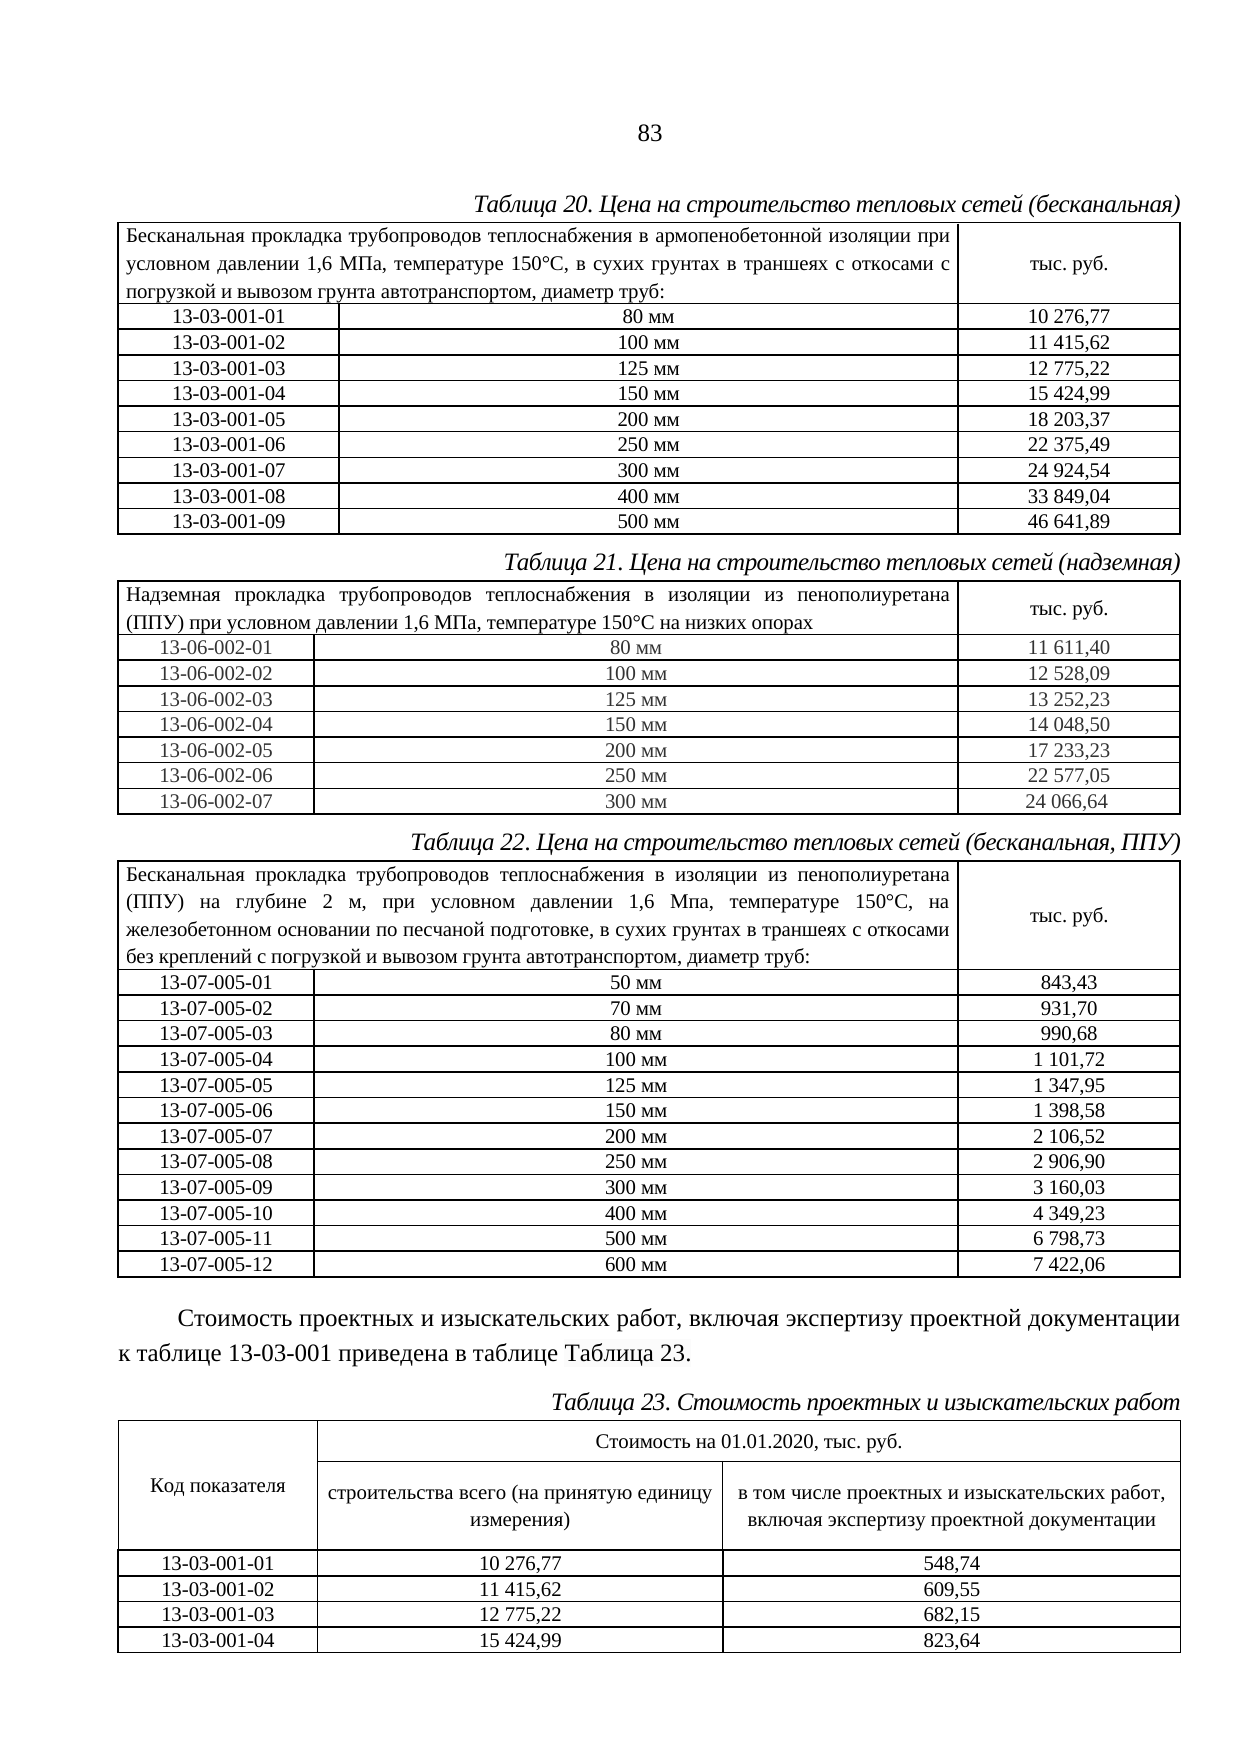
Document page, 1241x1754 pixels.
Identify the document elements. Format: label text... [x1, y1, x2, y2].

table_cell 7 422,06 [959, 1252, 1179, 1276]
table_cell 12 775,22 [318, 1602, 722, 1626]
table_cell 6 798,73 [959, 1226, 1179, 1250]
table_cell 12 775,22 [959, 356, 1179, 379]
table_cell 13-03-001-03 [119, 356, 338, 379]
table_cell 200 мм [315, 738, 957, 762]
text Таблица 20. Цена на строительство тепловых сетей (бесканальная) [118, 189, 1181, 218]
table_cell 125 мм [340, 356, 957, 379]
table_header Код показателя [119, 1421, 317, 1549]
table_cell 500 мм [315, 1226, 957, 1250]
table_cell 13-06-002-02 [119, 661, 313, 685]
table_cell 1 398,58 [959, 1098, 1179, 1122]
table_header Бесканальная прокладка трубопроводов теплоснабжения в изоляции из пенополиуретана (ППУ) на глубине 2 м, при условном давлении 1,6 Мпа, температуре 150°С, на железобетонном основании по песчаной подготовке, в сухих грунтах в траншеях с откосами без креплений с погрузкой и вывозом грунта автотранспортом, диаметр труб: [119, 862, 957, 968]
table_cell 931,70 [959, 996, 1179, 1020]
table_cell 13-07-005-03 [119, 1021, 313, 1045]
table_cell 13-07-005-12 [119, 1252, 313, 1276]
table_cell 125 мм [315, 687, 957, 711]
table_header Бесканальная прокладка трубопроводов теплоснабжения в армопенобетонной изоляции при условном давлении 1,6 МПа, температуре 150°С, в сухих грунтах в траншеях с откосами с погрузкой и вывозом грунта автотранспортом, диаметр труб: [119, 223, 958, 303]
table_cell 13-06-002-06 [119, 763, 313, 787]
table_cell 2 106,52 [959, 1124, 1179, 1148]
table_cell 13-06-002-01 [119, 635, 313, 659]
table_cell 14 048,50 [959, 712, 1179, 736]
table_cell 13-03-001-01 [119, 304, 338, 328]
table_cell 4 349,23 [959, 1201, 1179, 1225]
table_cell 13-07-005-07 [119, 1124, 313, 1148]
table_cell 13-07-005-01 [119, 970, 313, 994]
table_cell 10 276,77 [318, 1551, 722, 1575]
table_cell 13-07-005-10 [119, 1201, 313, 1225]
table_cell 33 849,04 [959, 484, 1179, 508]
table_cell 682,15 [724, 1602, 1180, 1626]
table_cell 2 906,90 [959, 1150, 1179, 1173]
table_header тыс. руб. [959, 582, 1179, 634]
table_cell 990,68 [959, 1021, 1179, 1045]
table_cell 100 мм [340, 330, 957, 354]
table_cell 200 мм [340, 407, 957, 431]
table_cell 13-06-002-07 [119, 789, 313, 813]
table_cell 609,55 [724, 1577, 1180, 1601]
table_cell 250 мм [315, 763, 957, 787]
table_cell 13-03-001-02 [119, 330, 338, 354]
table_cell 125 мм [315, 1073, 957, 1097]
table_header Надземная прокладка трубопроводов теплоснабжения в изоляции из пенополиуретана (ППУ) при условном давлении 1,6 МПа, температуре 150°С на низких опорах [119, 582, 957, 634]
table_cell 80 мм [315, 635, 957, 659]
table_cell 13-07-005-06 [119, 1098, 313, 1122]
table_cell 13-03-001-02 [119, 1577, 317, 1601]
table_cell 300 мм [340, 458, 957, 482]
table_cell 13-03-001-03 [119, 1602, 317, 1626]
table_cell 13-07-005-09 [119, 1175, 313, 1199]
text Таблица 21. Цена на строительство тепловых сетей (надземная) [118, 547, 1181, 576]
table_cell строительства всего (на принятую единицу измерения) [318, 1462, 722, 1549]
table_cell 400 мм [340, 484, 957, 508]
table_cell 80 мм [315, 1021, 957, 1045]
table_cell 13-06-002-03 [119, 687, 313, 711]
table_cell 13-03-001-06 [119, 432, 338, 456]
table_cell 400 мм [315, 1201, 957, 1225]
table_cell 18 203,37 [959, 407, 1179, 431]
table_cell 150 мм [315, 712, 957, 736]
table_cell 300 мм [315, 1175, 957, 1199]
table_cell 11 611,40 [959, 635, 1179, 659]
table_cell 17 233,23 [959, 738, 1179, 762]
text Таблица 23. Стоимость проектных и изыскательских работ [118, 1387, 1181, 1416]
table_cell 13-03-001-08 [119, 484, 338, 508]
table_header тыс. руб. [959, 862, 1179, 968]
table_cell 12 528,09 [959, 661, 1179, 685]
table_cell 250 мм [340, 432, 957, 456]
table_cell 13-07-005-02 [119, 996, 313, 1020]
table_cell 11 415,62 [959, 330, 1179, 354]
table_cell 300 мм [315, 789, 957, 813]
table_cell 13-06-002-04 [119, 712, 313, 736]
table_cell 24 066,64 [959, 789, 1179, 813]
table_cell 13-03-001-01 [119, 1551, 317, 1575]
table_cell 13-03-001-04 [119, 381, 338, 405]
table_cell 13-07-005-05 [119, 1073, 313, 1097]
text Стоимость проектных и изыскательских работ, включая экспертизу проектной документации к таблице 13-03-001 приведена в таблице Таблица 23. [118, 1303, 1181, 1367]
table_cell 1 101,72 [959, 1047, 1179, 1071]
table_cell 100 мм [315, 1047, 957, 1071]
table_cell 600 мм [315, 1252, 957, 1276]
table_header Стоимость на 01.01.2020, тыс. руб. [318, 1421, 1180, 1461]
table_cell 13-03-001-09 [119, 509, 338, 533]
table_cell 13-03-001-05 [119, 407, 338, 431]
table_cell 3 160,03 [959, 1175, 1179, 1199]
table_cell 13-07-005-04 [119, 1047, 313, 1071]
table_cell 46 641,89 [959, 509, 1179, 533]
table_cell 150 мм [315, 1098, 957, 1122]
table_cell 823,64 [724, 1628, 1180, 1652]
table_cell 548,74 [724, 1551, 1180, 1575]
table_cell 15 424,99 [318, 1628, 722, 1652]
table_cell 22 375,49 [959, 432, 1179, 456]
table_cell 70 мм [315, 996, 957, 1020]
table_cell 150 мм [340, 381, 957, 405]
table_cell 13 252,23 [959, 687, 1179, 711]
table_cell 50 мм [315, 970, 957, 994]
table_cell 13-07-005-11 [119, 1226, 313, 1250]
table_cell 250 мм [315, 1150, 957, 1173]
table_header тыс. руб. [959, 223, 1179, 303]
table_cell 1 347,95 [959, 1073, 1179, 1097]
table_cell 500 мм [340, 509, 957, 533]
table_cell в том числе проектных и изыскательских работ, включая экспертизу проектной документации [723, 1462, 1180, 1549]
table_cell 80 мм [340, 304, 957, 328]
table_cell 13-03-001-07 [119, 458, 338, 482]
table_cell 843,43 [959, 970, 1179, 994]
table_cell 13-06-002-05 [119, 738, 313, 762]
table_cell 11 415,62 [318, 1577, 722, 1601]
table_cell 10 276,77 [959, 304, 1179, 328]
text Таблица 22. Цена на строительство тепловых сетей (бесканальная, ППУ) [118, 827, 1181, 856]
table_cell 200 мм [315, 1124, 957, 1148]
table_cell 15 424,99 [959, 381, 1179, 405]
table_cell 24 924,54 [959, 458, 1179, 482]
table_cell 13-03-001-04 [119, 1628, 317, 1652]
table_cell 13-07-005-08 [119, 1150, 313, 1173]
table_cell 22 577,05 [959, 763, 1179, 787]
table_cell 100 мм [315, 661, 957, 685]
